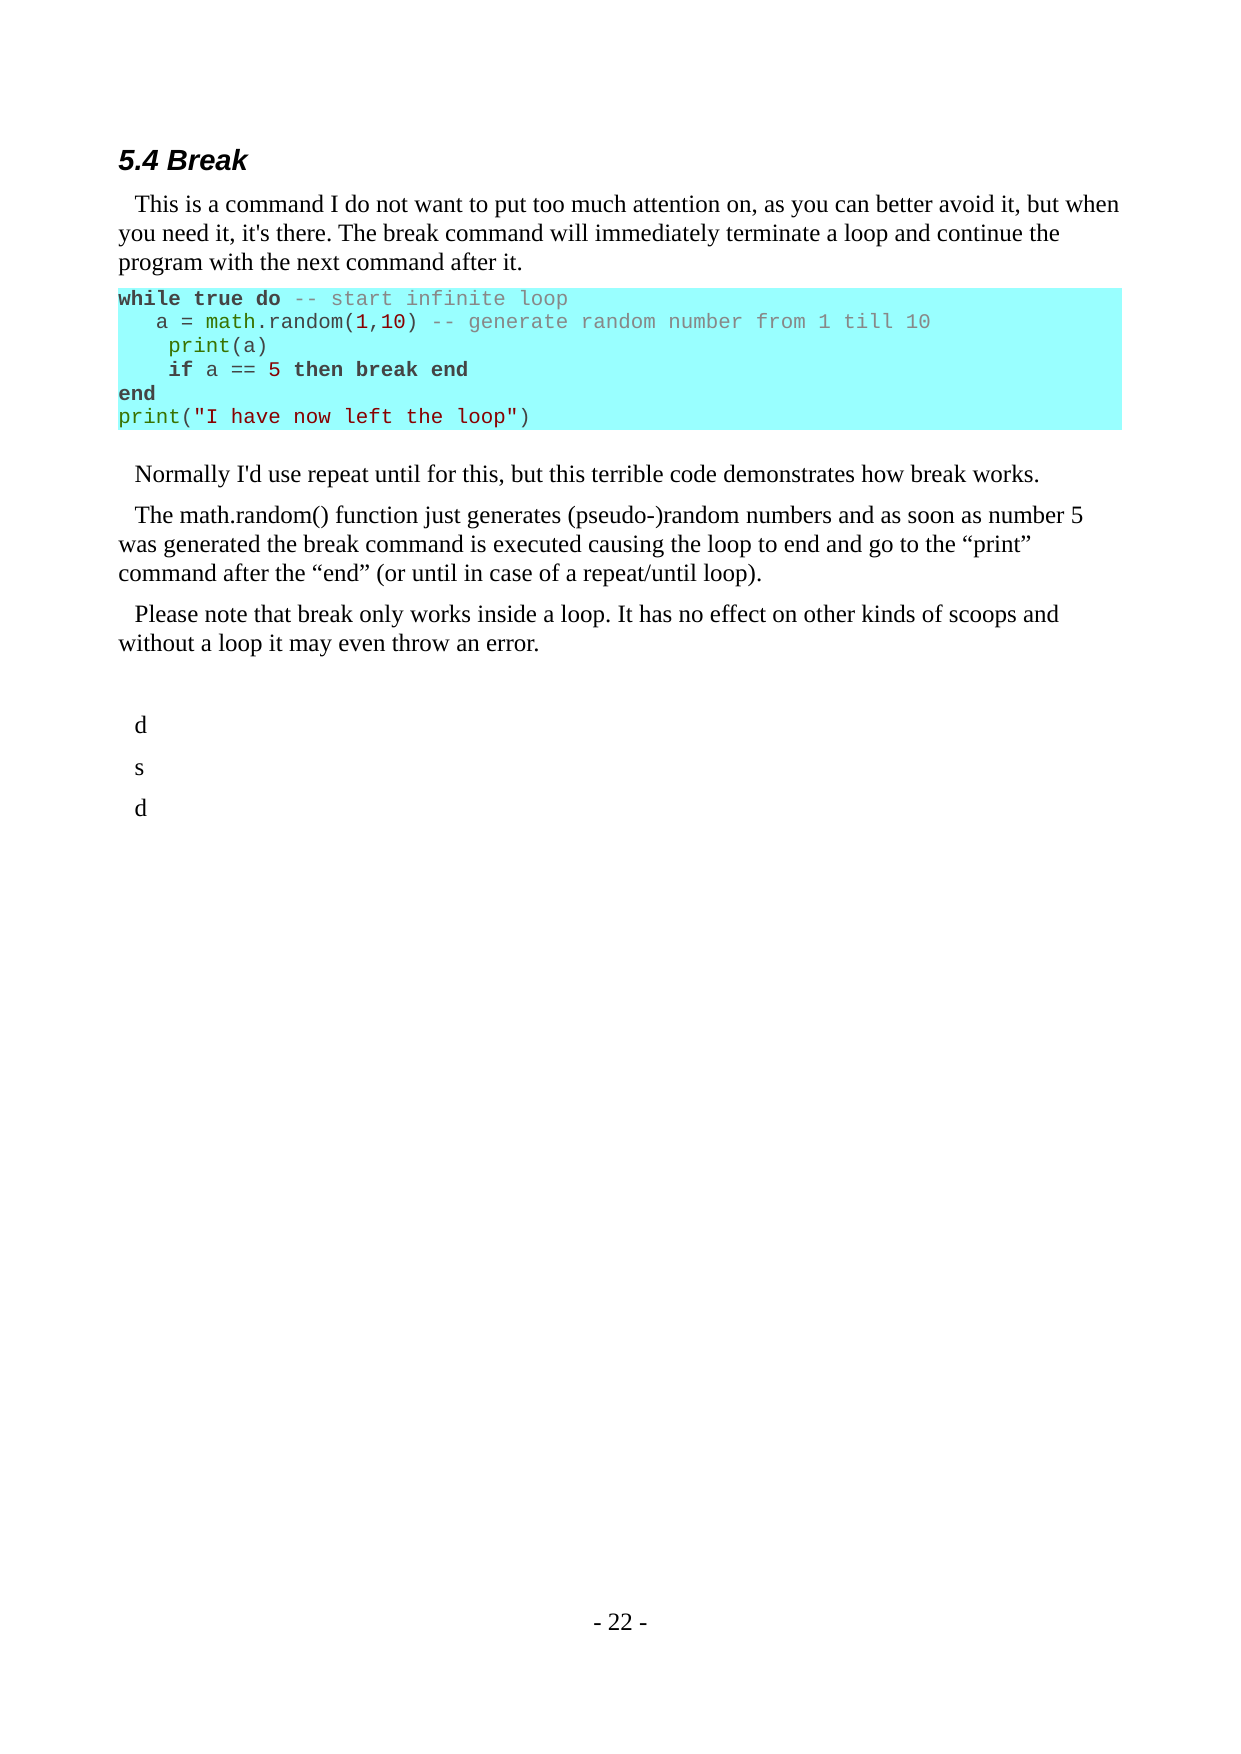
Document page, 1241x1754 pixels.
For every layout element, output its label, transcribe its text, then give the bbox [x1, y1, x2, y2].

text Please note that break only works inside a loop. It has no effect on other kinds of scoops and without a loop it may even throw an error. [118, 599, 1122, 657]
text Normally I'd use repeat until for this, but this terrible code demonstrates how break works. [118, 459, 1122, 488]
text while true do -- start infinite loop [118, 288, 1122, 312]
text end [118, 382, 1122, 406]
text d [118, 793, 1122, 822]
text print(a) [118, 335, 1122, 359]
subtitle 5.4 Break [118, 143, 1122, 177]
text d [118, 711, 1122, 739]
text a = math.random(1,10) -- generate random number from 1 till 10 [118, 312, 1122, 335]
text print("I have now left the loop") [118, 406, 1122, 430]
text The math.random() function just generates (pseudo-)random numbers and as soon as number 5 was generated the break command is executed causing the loop to end and go to the “print” command after the “end” (or until in case of a repeat/until loop). [118, 501, 1122, 587]
text s [118, 752, 1122, 781]
text This is a command I do not want to put too much attention on, as you can better avoid it, but when you need it, it's there. The break command will immediately terminate a loop and continue the program with the next command after it. [118, 189, 1122, 275]
text if a == 5 then break end [118, 359, 1122, 382]
